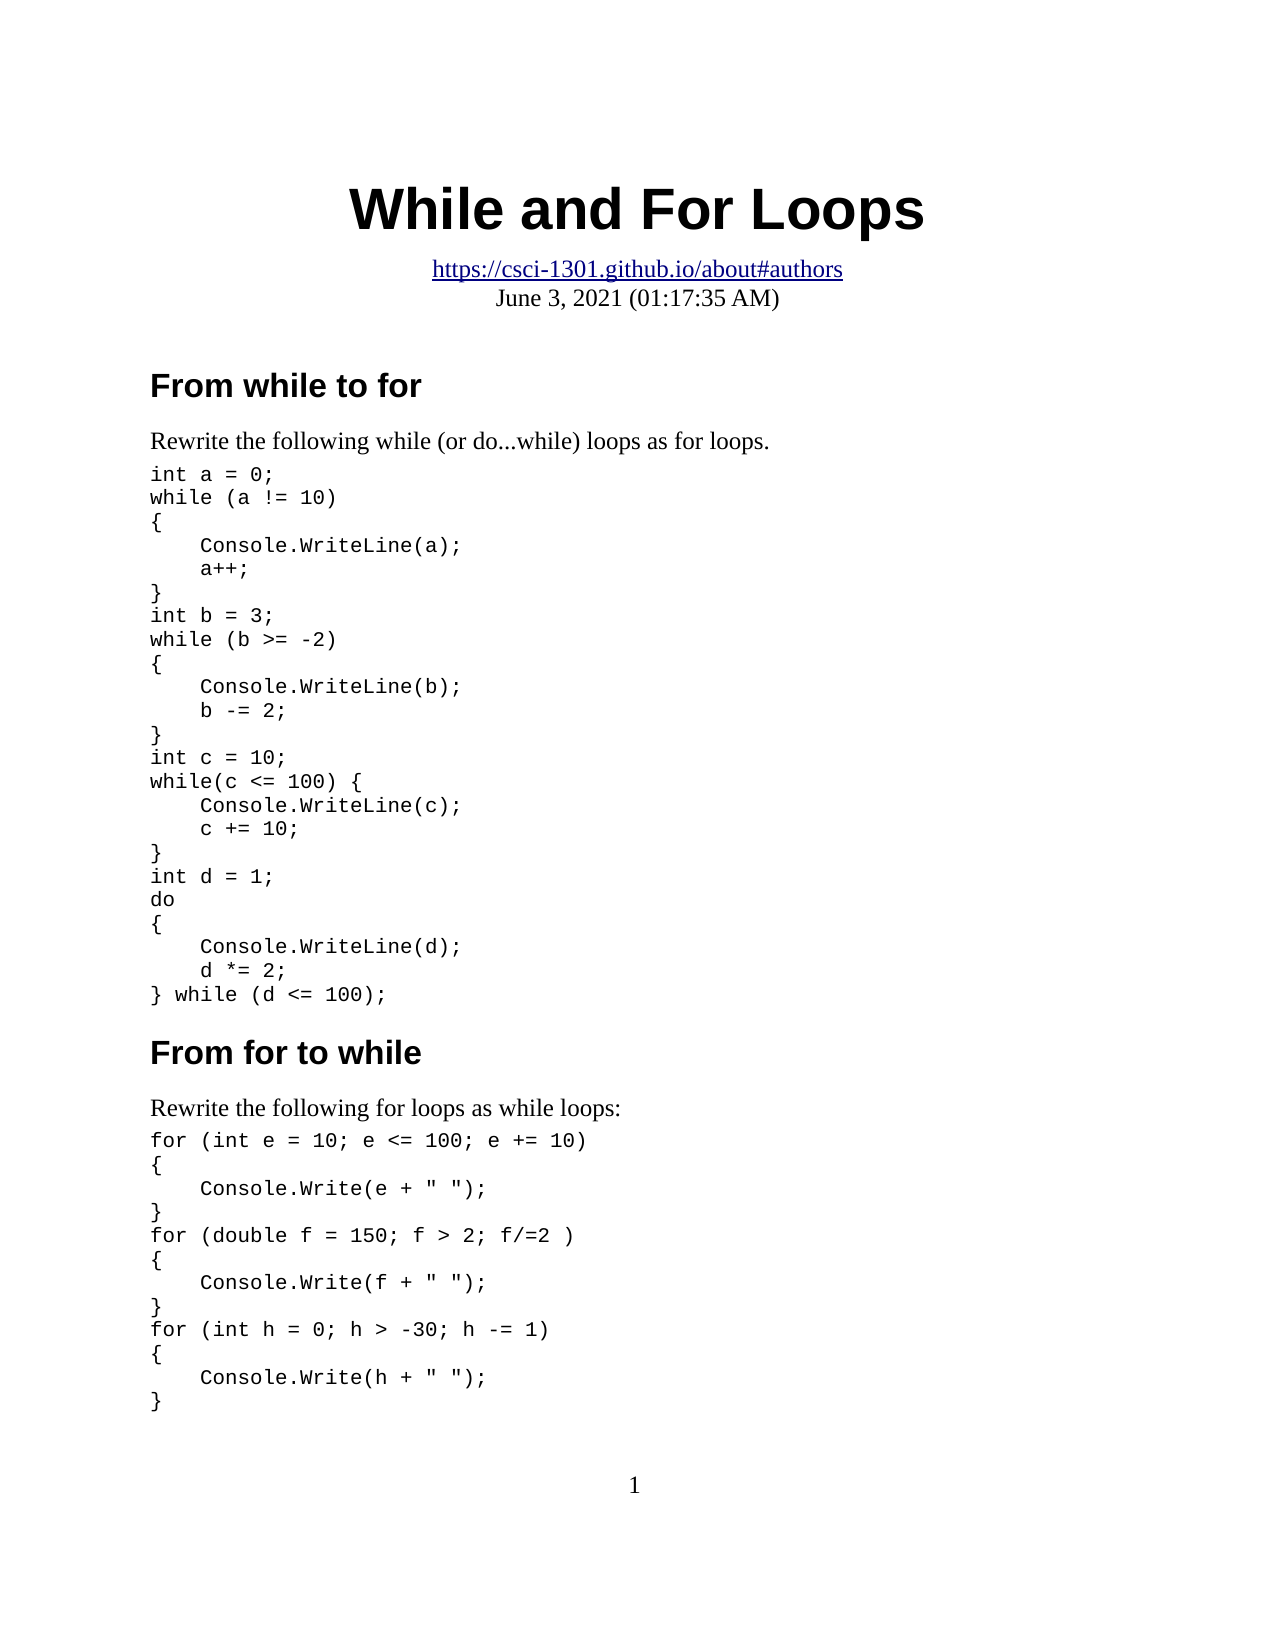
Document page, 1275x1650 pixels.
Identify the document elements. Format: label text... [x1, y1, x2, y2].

text Console.WriteLine(a); [150, 534, 1125, 558]
text int d = 1; [150, 866, 1125, 889]
text } [150, 842, 1125, 866]
text while (a != 10) [150, 487, 1125, 511]
text while (b >= -2) [150, 629, 1125, 653]
text } [150, 1390, 1125, 1414]
text Console.WriteLine(c); [150, 795, 1125, 818]
text a++; [150, 558, 1125, 582]
text } [150, 1296, 1125, 1319]
text { [150, 653, 1125, 676]
text int c = 10; [150, 747, 1125, 771]
text c += 10; [150, 818, 1125, 842]
text { [150, 1343, 1125, 1367]
text for (double f = 150; f > 2; f/=2 ) [150, 1225, 1125, 1248]
text } [150, 582, 1125, 606]
text int a = 0; [150, 464, 1125, 487]
text d *= 2; [150, 960, 1125, 984]
title While and For Loops [150, 175, 1125, 242]
text Console.Write(e + " "); [150, 1178, 1125, 1201]
text int b = 3; [150, 606, 1125, 629]
text { [150, 1154, 1125, 1178]
text Console.WriteLine(b); [150, 676, 1125, 700]
text { [150, 913, 1125, 937]
text } while (d <= 100); [150, 984, 1125, 1007]
text Console.Write(h + " "); [150, 1367, 1125, 1390]
text } [150, 1201, 1125, 1225]
text do [150, 889, 1125, 913]
text for (int e = 10; e <= 100; e += 10) [150, 1130, 1125, 1154]
text b -= 2; [150, 700, 1125, 724]
text https://csci-1301.github.io/about#authors [150, 254, 1125, 283]
text June 3, 2021 (01:17:35 AM) [150, 283, 1125, 312]
subtitle From for to while [150, 1032, 1125, 1071]
text Console.WriteLine(d); [150, 937, 1125, 960]
text { [150, 1248, 1125, 1272]
text } [150, 724, 1125, 747]
subtitle From while to for [150, 366, 1125, 404]
text for (int h = 0; h > -30; h -= 1) [150, 1319, 1125, 1343]
text Console.Write(f + " "); [150, 1272, 1125, 1296]
text Rewrite the following while (or do...while) loops as for loops. [150, 426, 1125, 455]
text { [150, 511, 1125, 534]
text while(c <= 100) { [150, 771, 1125, 795]
text Rewrite the following for loops as while loops: [150, 1093, 1125, 1121]
